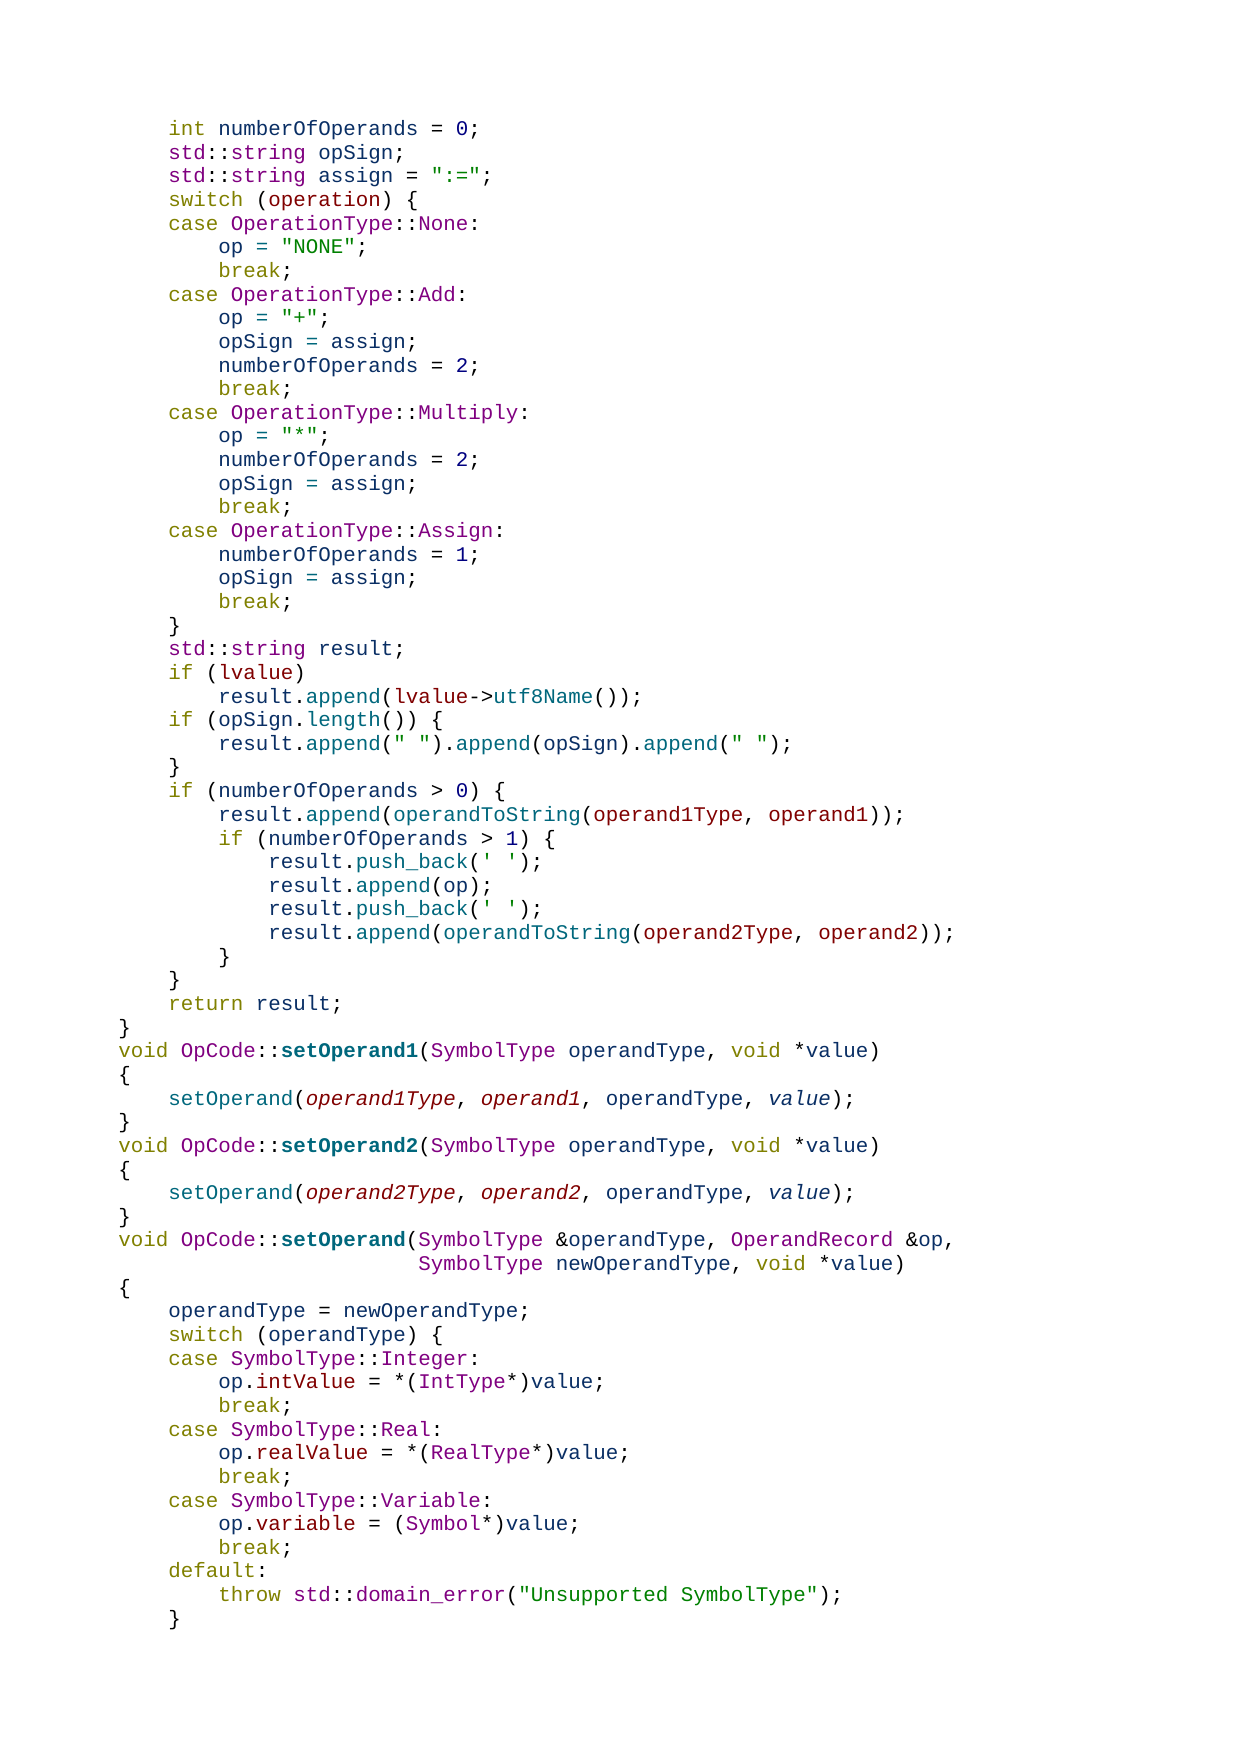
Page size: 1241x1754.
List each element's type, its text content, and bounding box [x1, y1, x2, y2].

text if (numberOfOperands > 0) { [118, 780, 1122, 804]
text { [118, 1064, 1122, 1088]
text } [118, 1111, 1122, 1135]
text break; [118, 378, 1122, 402]
text throw std::domain_error("Unsupported SymbolType"); [118, 1584, 1122, 1608]
text result.append(operandToString(operand1Type, operand1)); [118, 804, 1122, 827]
text default: [118, 1561, 1122, 1584]
text } [118, 946, 1122, 969]
text op = "NONE"; [118, 236, 1122, 260]
text } [118, 1608, 1122, 1631]
text if (lvalue) [118, 662, 1122, 686]
text case OperationType::None: [118, 213, 1122, 236]
text SymbolType newOperandType, void *value) [118, 1253, 1122, 1277]
text return result; [118, 993, 1122, 1017]
text if (numberOfOperands > 1) { [118, 827, 1122, 851]
text opSign = assign; [118, 567, 1122, 591]
text break; [118, 1537, 1122, 1561]
text { [118, 1277, 1122, 1300]
text opSign = assign; [118, 473, 1122, 496]
text case SymbolType::Integer: [118, 1348, 1122, 1371]
text op.variable = (Symbol*)value; [118, 1513, 1122, 1537]
text std::string assign = ":="; [118, 165, 1122, 189]
text result.append(" ").append(opSign).append(" "); [118, 733, 1122, 757]
text switch (operandType) { [118, 1324, 1122, 1348]
text numberOfOperands = 2; [118, 449, 1122, 473]
text void OpCode::setOperand1(SymbolType operandType, void *value) [118, 1040, 1122, 1064]
text setOperand(operand1Type, operand1, operandType, value); [118, 1088, 1122, 1111]
text result.append(operandToString(operand2Type, operand2)); [118, 922, 1122, 946]
text case OperationType::Assign: [118, 520, 1122, 544]
text break; [118, 591, 1122, 615]
text numberOfOperands = 2; [118, 354, 1122, 378]
text op.intValue = *(IntType*)value; [118, 1371, 1122, 1395]
text int numberOfOperands = 0; [118, 118, 1122, 142]
text std::string result; [118, 638, 1122, 662]
text break; [118, 260, 1122, 284]
text } [118, 1206, 1122, 1229]
text case SymbolType::Variable: [118, 1489, 1122, 1513]
text opSign = assign; [118, 331, 1122, 354]
text op = "*"; [118, 426, 1122, 449]
text } [118, 757, 1122, 780]
text void OpCode::setOperand(SymbolType &operandType, OperandRecord &op, [118, 1229, 1122, 1253]
text std::string opSign; [118, 142, 1122, 165]
text } [118, 615, 1122, 638]
text case SymbolType::Real: [118, 1419, 1122, 1442]
text } [118, 969, 1122, 993]
text if (opSign.length()) { [118, 709, 1122, 733]
text break; [118, 1466, 1122, 1489]
text numberOfOperands = 1; [118, 544, 1122, 567]
text op.realValue = *(RealType*)value; [118, 1442, 1122, 1466]
text } [118, 1017, 1122, 1040]
text result.push_back(' '); [118, 898, 1122, 922]
text break; [118, 496, 1122, 520]
text result.append(op); [118, 875, 1122, 898]
text { [118, 1158, 1122, 1182]
text switch (operation) { [118, 189, 1122, 213]
text setOperand(operand2Type, operand2, operandType, value); [118, 1182, 1122, 1206]
text case OperationType::Multiply: [118, 402, 1122, 426]
text result.push_back(' '); [118, 851, 1122, 875]
text operandType = newOperandType; [118, 1300, 1122, 1324]
text result.append(lvalue->utf8Name()); [118, 686, 1122, 709]
text case OperationType::Add: [118, 284, 1122, 307]
text break; [118, 1395, 1122, 1419]
text void OpCode::setOperand2(SymbolType operandType, void *value) [118, 1135, 1122, 1158]
text op = "+"; [118, 307, 1122, 331]
